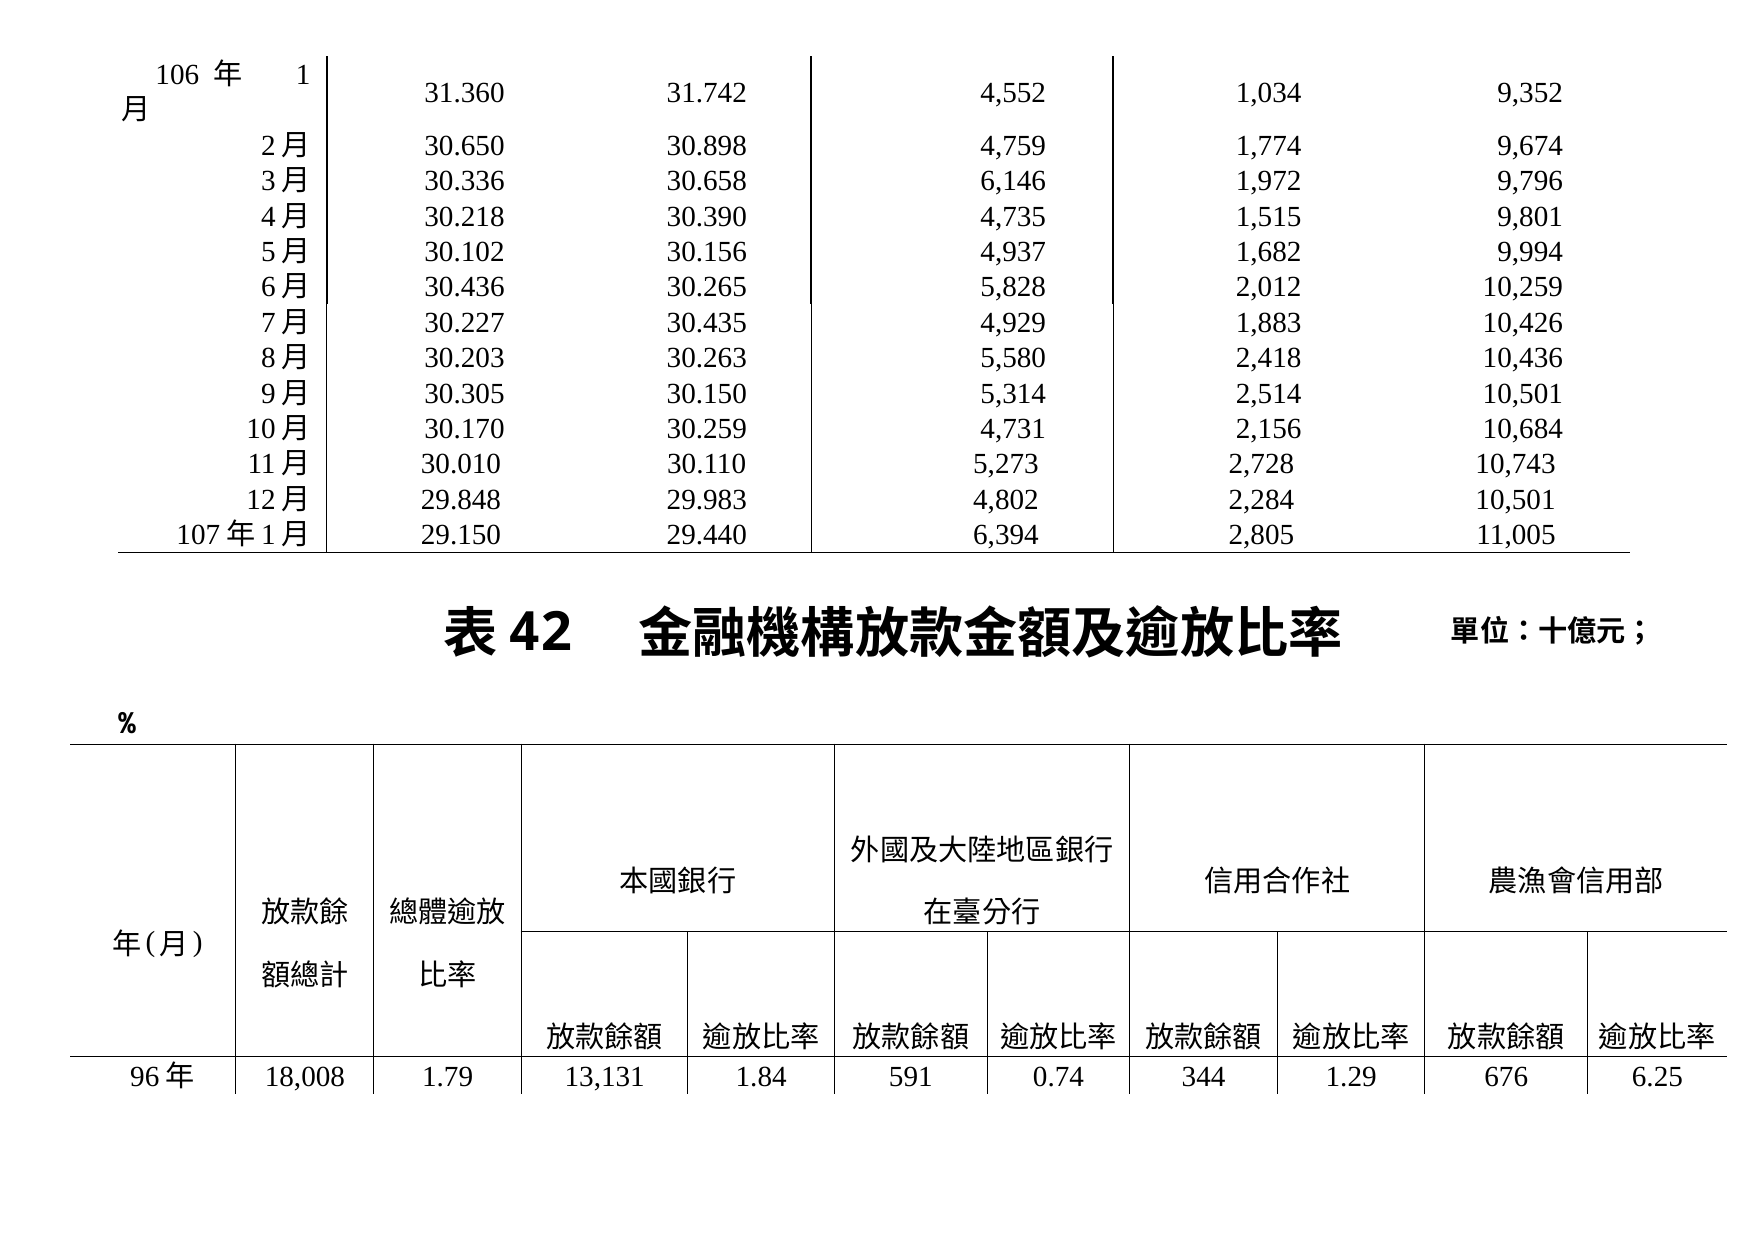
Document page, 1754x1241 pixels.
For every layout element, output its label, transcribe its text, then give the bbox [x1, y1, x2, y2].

table_cell 4月 [118, 198, 326, 233]
table_cell 逾放比率 [1588, 932, 1727, 1056]
table_cell 6.25 [1588, 1057, 1727, 1094]
table_cell 放款餘額 [1425, 932, 1587, 1056]
table_cell 逾放比率 [1278, 932, 1424, 1056]
table_cell 29.440 [596, 516, 811, 552]
table_cell 1.79 [374, 1057, 521, 1094]
table_header 外國及大陸地區銀行在臺分行 [835, 745, 1129, 931]
table_cell 29.848 [327, 481, 596, 516]
table_cell 逾放比率 [688, 932, 834, 1056]
table_cell 12月 [118, 481, 326, 516]
table_cell 1,883 [1114, 304, 1368, 339]
table_cell 10,436 [1369, 339, 1630, 375]
table_cell 1,972 [1114, 162, 1368, 198]
table_cell 29.150 [327, 516, 596, 552]
table_cell 1,682 [1114, 233, 1368, 268]
table_cell 1,774 [1114, 127, 1368, 162]
table_cell 10,743 [1369, 446, 1630, 481]
table_cell 4,759 [812, 127, 1112, 162]
table_cell 6月 [118, 269, 326, 304]
table_cell 107年1月 [118, 516, 326, 552]
table_cell 9,994 [1369, 233, 1630, 268]
table_cell 0.74 [988, 1057, 1129, 1094]
table_cell 10,426 [1369, 304, 1630, 339]
table_header 總體逾放比率 [374, 745, 521, 1056]
table_cell 10月 [118, 410, 326, 446]
table_cell 5月 [118, 233, 326, 268]
table_header 農漁會信用部 [1425, 745, 1727, 931]
table_cell 30.170 [327, 410, 596, 446]
table_cell 9,352 [1369, 56, 1630, 127]
table_cell 9,674 [1369, 127, 1630, 162]
table_cell 5,580 [812, 339, 1113, 375]
table_cell 5,828 [812, 269, 1112, 304]
table_cell 13,131 [522, 1057, 687, 1094]
table_cell 591 [835, 1057, 987, 1094]
table_cell 344 [1130, 1057, 1277, 1094]
table_cell 676 [1425, 1057, 1587, 1094]
table_cell 10,501 [1369, 375, 1630, 410]
table_cell 30.390 [596, 198, 810, 233]
table_cell 30.102 [328, 233, 596, 268]
table_cell 2,805 [1114, 516, 1368, 552]
table_cell 4,735 [812, 198, 1112, 233]
table_cell 30.259 [596, 410, 811, 446]
table_cell 10,501 [1369, 481, 1630, 516]
table_cell 放款餘額 [835, 932, 987, 1056]
table_cell 2月 [118, 127, 326, 162]
table_cell 4,929 [812, 304, 1113, 339]
table_cell 1.29 [1278, 1057, 1424, 1094]
table_cell 30.650 [328, 127, 596, 162]
table_cell 5,314 [812, 375, 1113, 410]
table_cell 8月 [118, 339, 326, 375]
table_cell 10,684 [1369, 410, 1630, 446]
table_cell 6,394 [812, 516, 1113, 552]
table_cell 2,284 [1114, 481, 1368, 516]
table_cell 2,728 [1114, 446, 1368, 481]
table_cell 30.010 [327, 446, 596, 481]
table_cell 30.156 [596, 233, 810, 268]
table_cell 逾放比率 [988, 932, 1129, 1056]
table_cell 30.227 [327, 304, 596, 339]
table_cell 30.305 [327, 375, 596, 410]
table_cell 30.436 [328, 269, 596, 304]
table_cell 4,937 [812, 233, 1112, 268]
table_cell 30.150 [596, 375, 811, 410]
table_cell 30.203 [327, 339, 596, 375]
table_cell 11月 [118, 446, 326, 481]
table_cell 2,012 [1114, 269, 1368, 304]
table_cell 4,552 [812, 56, 1112, 127]
table_cell 9月 [118, 375, 326, 410]
table_cell 1.84 [688, 1057, 834, 1094]
table_cell 1,034 [1114, 56, 1368, 127]
table_cell 4,802 [812, 481, 1113, 516]
table_cell 30.658 [596, 162, 810, 198]
table_cell 9,801 [1369, 198, 1630, 233]
table_cell 3月 [118, 162, 326, 198]
table_cell 放款餘額 [1130, 932, 1277, 1056]
table_cell 31.742 [596, 56, 810, 127]
table_cell 31.360 [328, 56, 596, 127]
table_cell 2,514 [1114, 375, 1368, 410]
table_header 年(月) [70, 745, 235, 1056]
table_cell 106年 1月 [118, 56, 326, 127]
table_cell 2,418 [1114, 339, 1368, 375]
table_cell 7月 [118, 304, 326, 339]
table_cell 9,796 [1369, 162, 1630, 198]
table_cell 30.263 [596, 339, 811, 375]
table_cell 30.898 [596, 127, 810, 162]
table_cell 放款餘額 [522, 932, 687, 1056]
table_cell 4,731 [812, 410, 1113, 446]
table_cell 2,156 [1114, 410, 1368, 446]
table_cell 11,005 [1369, 516, 1630, 552]
table_cell 30.435 [596, 304, 811, 339]
subtitle 表42 金融機構放款金額及逾放比率 單位：十億元；% [118, 556, 1636, 743]
table_header 本國銀行 [522, 745, 834, 931]
table_cell 96年 [70, 1057, 235, 1094]
table_cell 5,273 [812, 446, 1113, 481]
table_cell 6,146 [812, 162, 1112, 198]
table_cell 18,008 [236, 1057, 373, 1094]
table_header 放款餘額總計 [236, 745, 373, 1056]
table_cell 30.336 [328, 162, 596, 198]
table_cell 1,515 [1114, 198, 1368, 233]
table_cell 30.218 [328, 198, 596, 233]
table_cell 30.265 [596, 269, 810, 304]
table_cell 10,259 [1369, 269, 1630, 304]
table_cell 29.983 [596, 481, 811, 516]
table_cell 30.110 [596, 446, 811, 481]
table_header 信用合作社 [1130, 745, 1424, 931]
